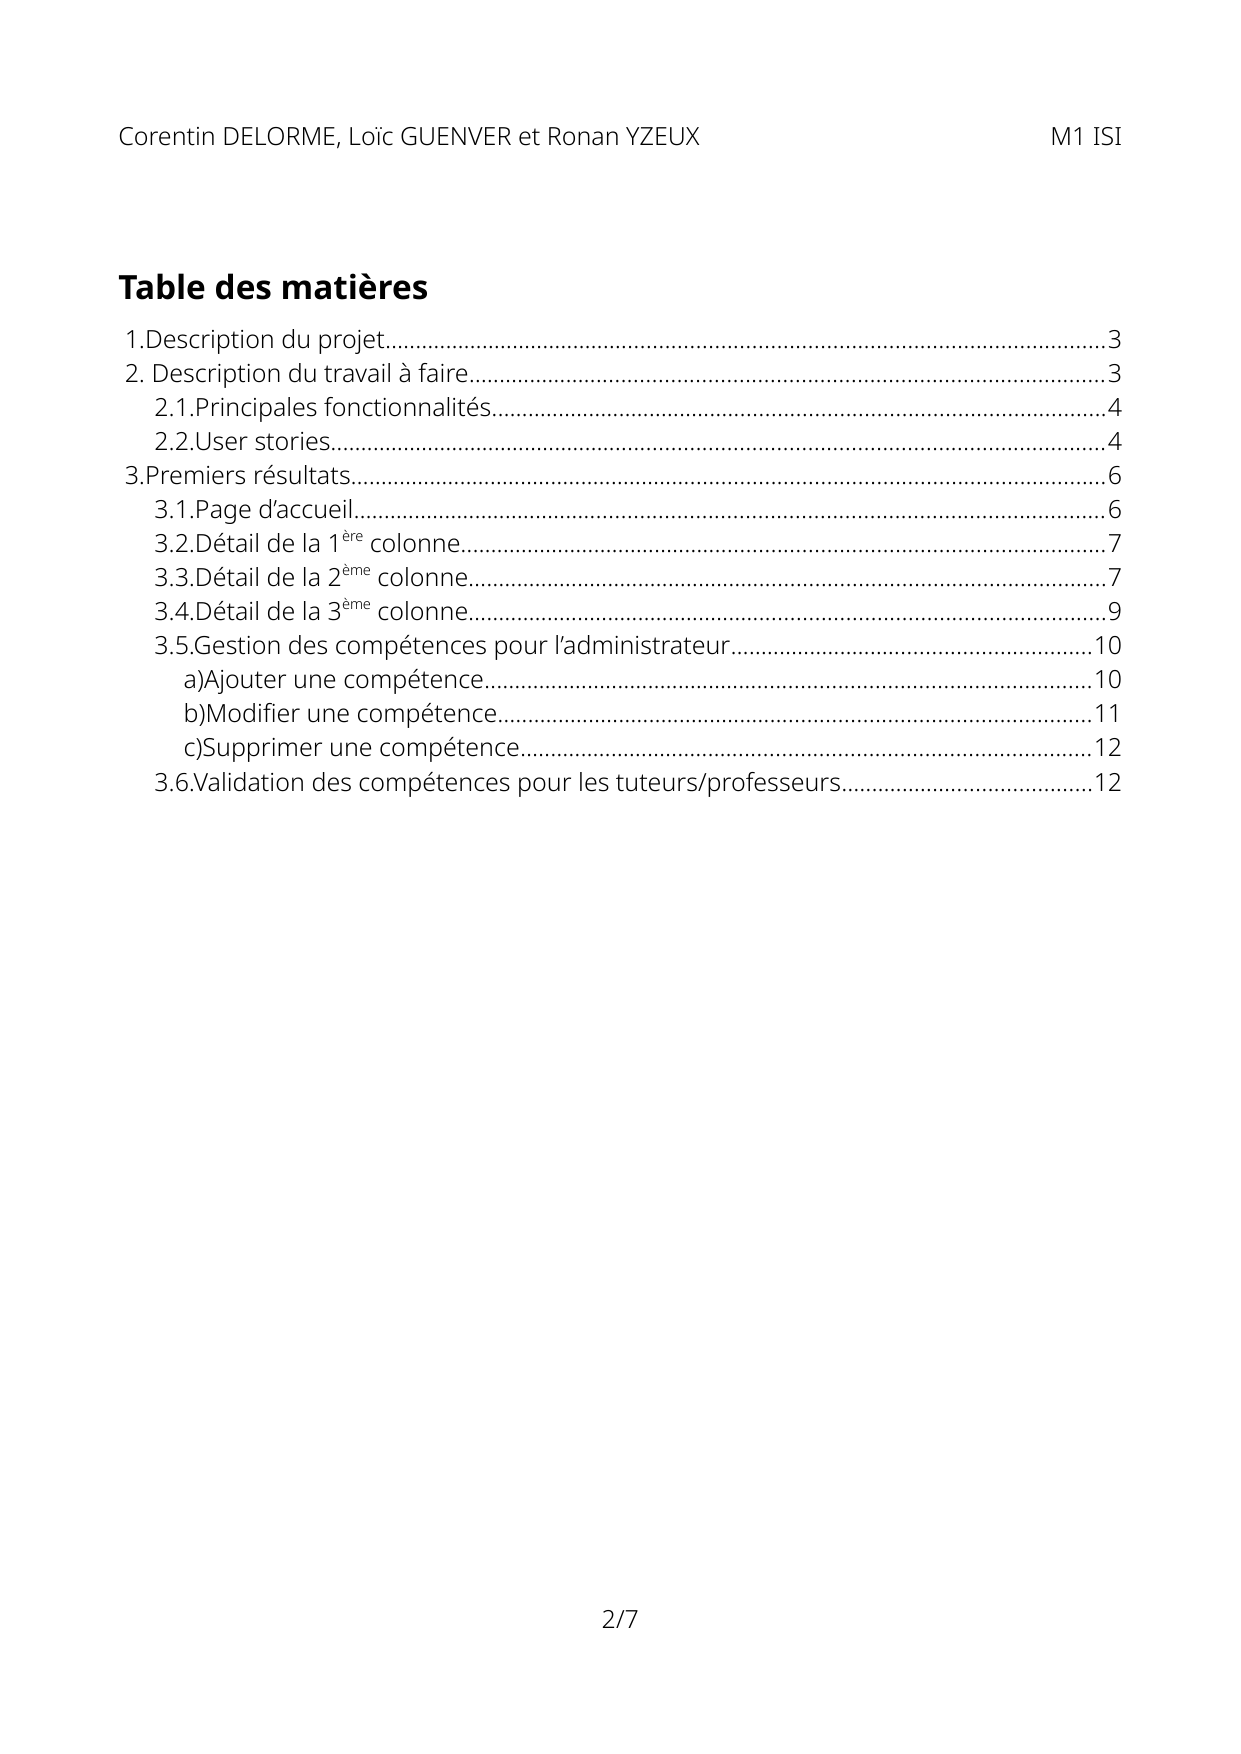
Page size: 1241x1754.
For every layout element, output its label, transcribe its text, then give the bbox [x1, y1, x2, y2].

subtitle Table des matières [118, 263, 1122, 309]
text a)Ajouter une compétence 10 [177, 662, 1122, 696]
text 2.2.User stories 4 [148, 423, 1122, 458]
text 2. Description du travail à faire 3 [118, 355, 1122, 389]
text c)Supprimer une compétence 12 [177, 730, 1122, 764]
text 2.1.Principales fonctionnalités 4 [148, 389, 1122, 423]
text 3.6.Validation des compétences pour les tuteurs/professeurs 12 [148, 764, 1122, 798]
text 3.1.Page d’accueil 6 [148, 492, 1122, 526]
text 3.5.Gestion des compétences pour l’administrateur 10 [148, 628, 1122, 662]
text 3.4.Détail de la 3ème colonne 9 [148, 594, 1122, 628]
text 1.Description du projet 3 [118, 321, 1122, 355]
text 3.2.Détail de la 1ère colonne 7 [148, 526, 1122, 560]
text b)Modifier une compétence 11 [177, 696, 1122, 730]
text 3.3.Détail de la 2ème colonne 7 [148, 560, 1122, 594]
text 3.Premiers résultats 6 [118, 458, 1122, 492]
